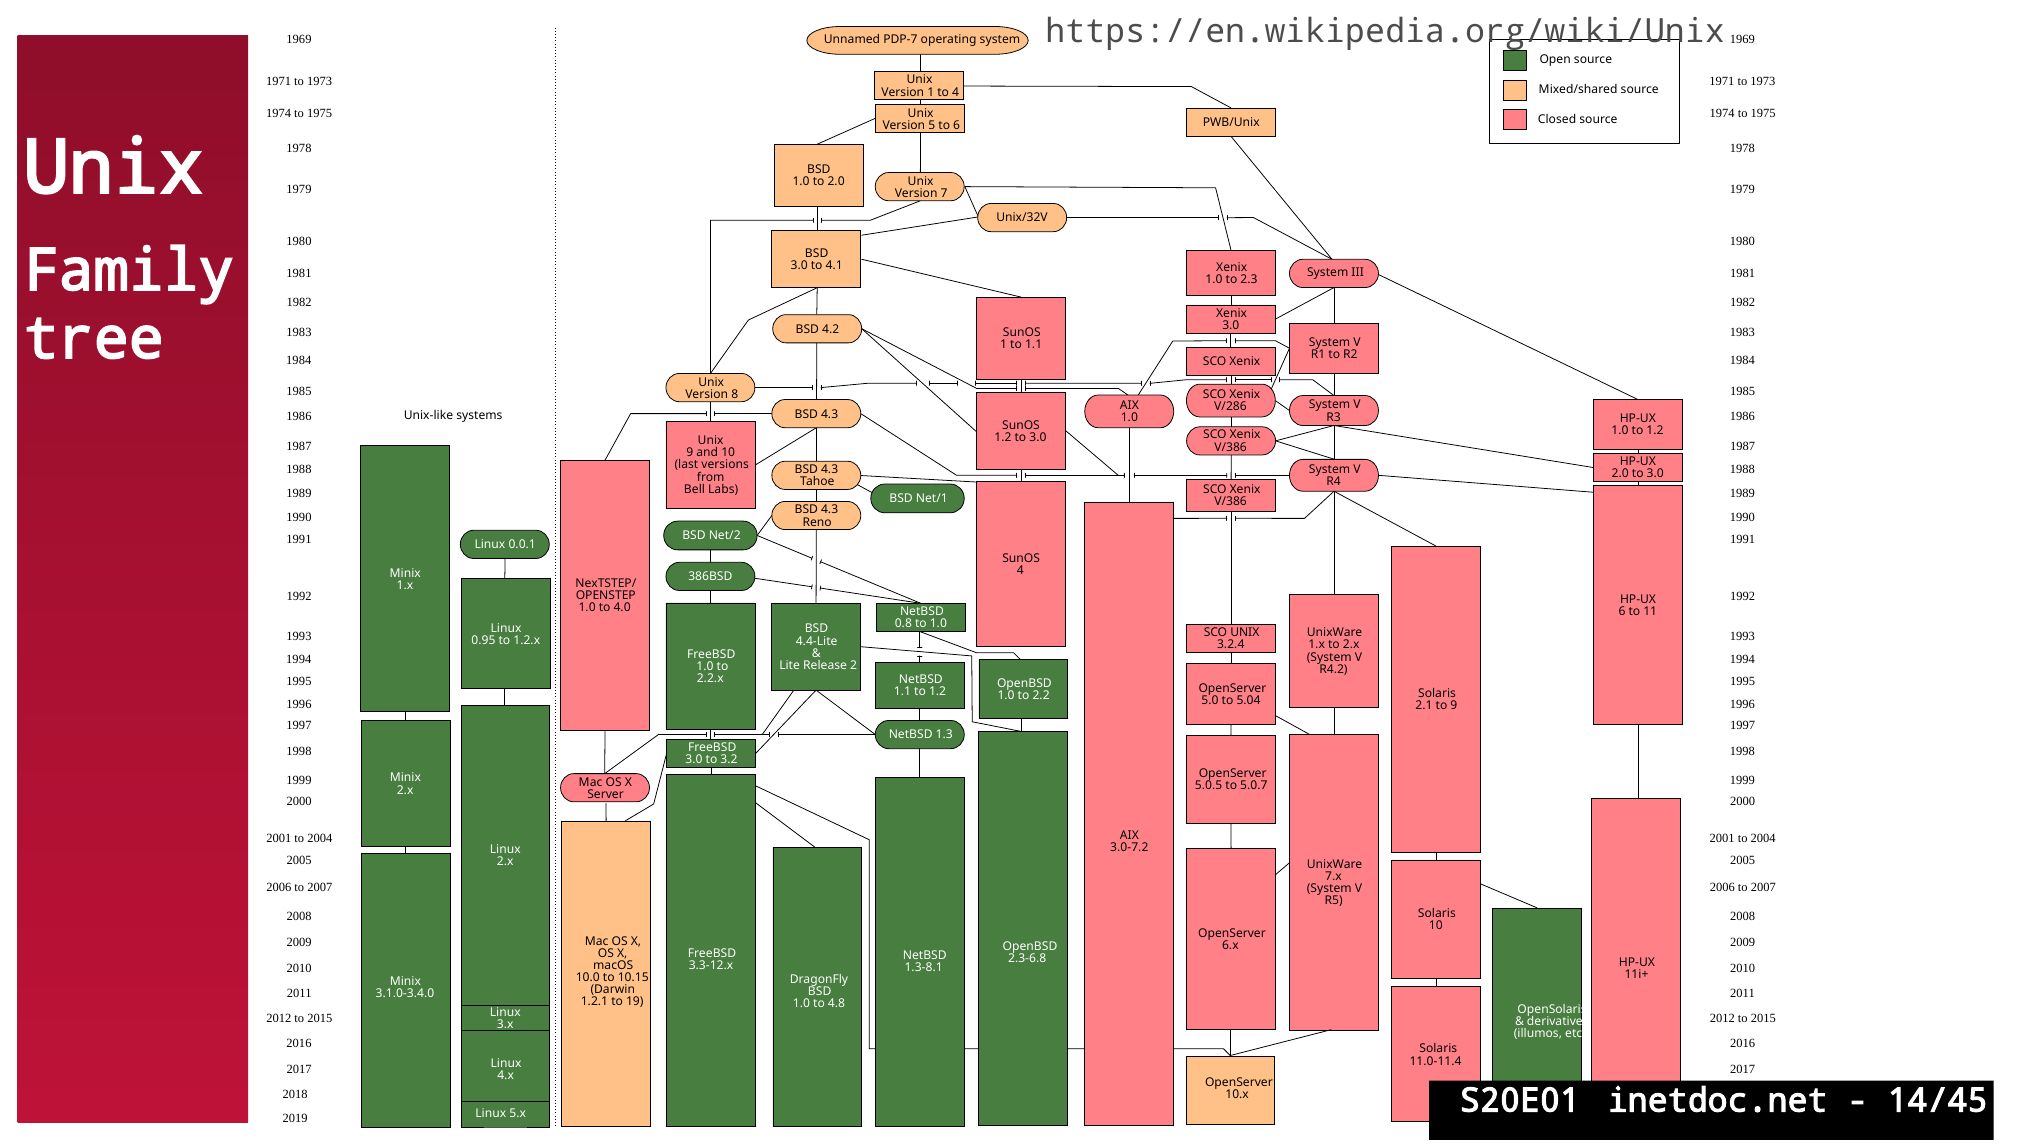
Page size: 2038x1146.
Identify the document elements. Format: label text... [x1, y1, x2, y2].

text_box Unix Family tree [17, 35, 233, 1123]
text_box https://en.wikipedia.org/wiki/Unix [1039, 11, 1843, 90]
text_box S20E01 inetdoc.net - <numéro>/45 [1429, 1080, 1994, 1140]
picture [233, 1, 1810, 1146]
